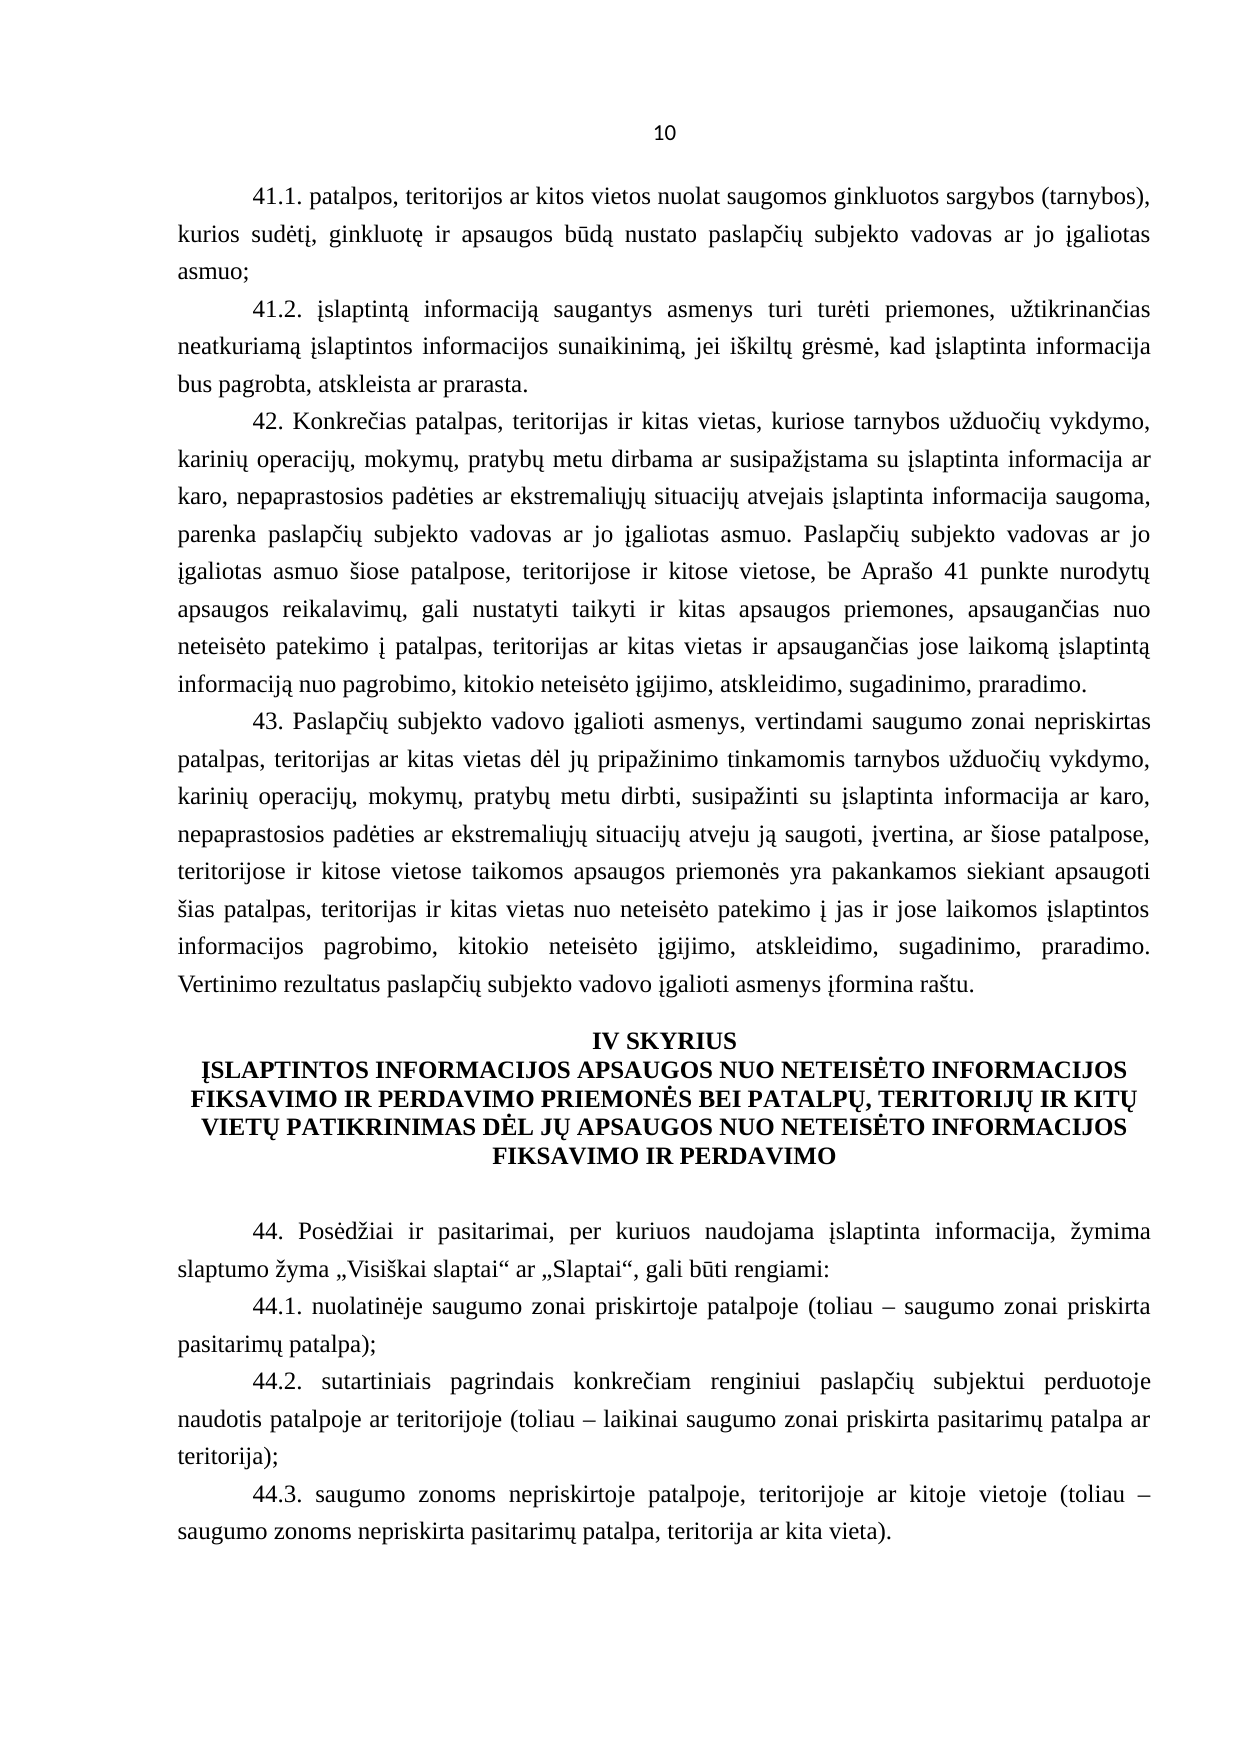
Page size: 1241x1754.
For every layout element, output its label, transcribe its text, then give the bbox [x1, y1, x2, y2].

text 44.2. sutartiniais pagrindais konkrečiam renginiui paslapčių subjektui perduotoje naudotis patalpoje ar teritorijoje (toliau – laikinai saugumo zonai priskirta pasitarimų patalpa ar teritorija); [177, 1357, 1151, 1470]
text 44.3. saugumo zonoms nepriskirtoje patalpoje, teritorijoje ar kitoje vietoje (toliau – saugumo zonoms nepriskirta pasitarimų patalpa, teritorija ar kita vieta). [177, 1470, 1151, 1545]
text 43. Paslapčių subjekto vadovo įgalioti asmenys, vertindami saugumo zonai nepriskirtas patalpas, teritorijas ar kitas vietas dėl jų pripažinimo tinkamomis tarnybos užduočių vykdymo, karinių operacijų, mokymų, pratybų metu dirbti, susipažinti su įslaptinta informacija ar karo, nepaprastosios padėties ar ekstremaliųjų situacijų atveju ją saugoti, įvertina, ar šiose patalpose, teritorijose ir kitose vietose taikomos apsaugos priemonės yra pakankamos siekiant apsaugoti šias patalpas, teritorijas ir kitas vietas nuo neteisėto patekimo į jas ir jose laikomos įslaptintos informacijos pagrobimo, kitokio neteisėto įgijimo, atskleidimo, sugadinimo, praradimo. Vertinimo rezultatus paslapčių subjekto vadovo įgalioti asmenys įformina raštu. [177, 697, 1151, 997]
text ĮSLAPTINTOS INFORMACIJOS APSAUGOS NUO NETEISĖTO INFORMACIJOS FIKSAVIMO IR PERDAVIMO PRIEMONĖS BEI PATALPŲ, TERITORIJŲ IR KITŲ VIETŲ PATIKRINIMAS DĖL JŲ APSAUGOS NUO NETEISĖTO INFORMACIJOS FIKSAVIMO IR PERDAVIMO [177, 1055, 1151, 1170]
text IV SKYRIUS [177, 1026, 1151, 1055]
text 41.2. įslaptintą informaciją saugantys asmenys turi turėti priemones, užtikrinančias neatkuriamą įslaptintos informacijos sunaikinimą, jei iškiltų grėsmė, kad įslaptinta informacija bus pagrobta, atskleista ar prarasta. [177, 285, 1151, 397]
text 41.1. patalpos, teritorijos ar kitos vietos nuolat saugomos ginkluotos sargybos (tarnybos), kurios sudėtį, ginkluotę ir apsaugos būdą nustato paslapčių subjekto vadovas ar jo įgaliotas asmuo; [177, 172, 1151, 285]
text 44. Posėdžiai ir pasitarimai, per kuriuos naudojama įslaptinta informacija, žymima slaptumo žyma „Visiškai slaptai“ ar „Slaptai“, gali būti rengiami: [177, 1207, 1151, 1282]
text 44.1. nuolatinėje saugumo zonai priskirtoje patalpoje (toliau – saugumo zonai priskirta pasitarimų patalpa); [177, 1282, 1151, 1357]
text 42. Konkrečias patalpas, teritorijas ir kitas vietas, kuriose tarnybos užduočių vykdymo, karinių operacijų, mokymų, pratybų metu dirbama ar susipažįstama su įslaptinta informacija ar karo, nepaprastosios padėties ar ekstremaliųjų situacijų atvejais įslaptinta informacija saugoma, parenka paslapčių subjekto vadovas ar jo įgaliotas asmuo. Paslapčių subjekto vadovas ar jo įgaliotas asmuo šiose patalpose, teritorijose ir kitose vietose, be Aprašo 41 punkte nurodytų apsaugos reikalavimų, gali nustatyti taikyti ir kitas apsaugos priemones, apsaugančias nuo neteisėto patekimo į patalpas, teritorijas ar kitas vietas ir apsaugančias jose laikomą įslaptintą informaciją nuo pagrobimo, kitokio neteisėto įgijimo, atskleidimo, sugadinimo, praradimo. [177, 397, 1151, 697]
